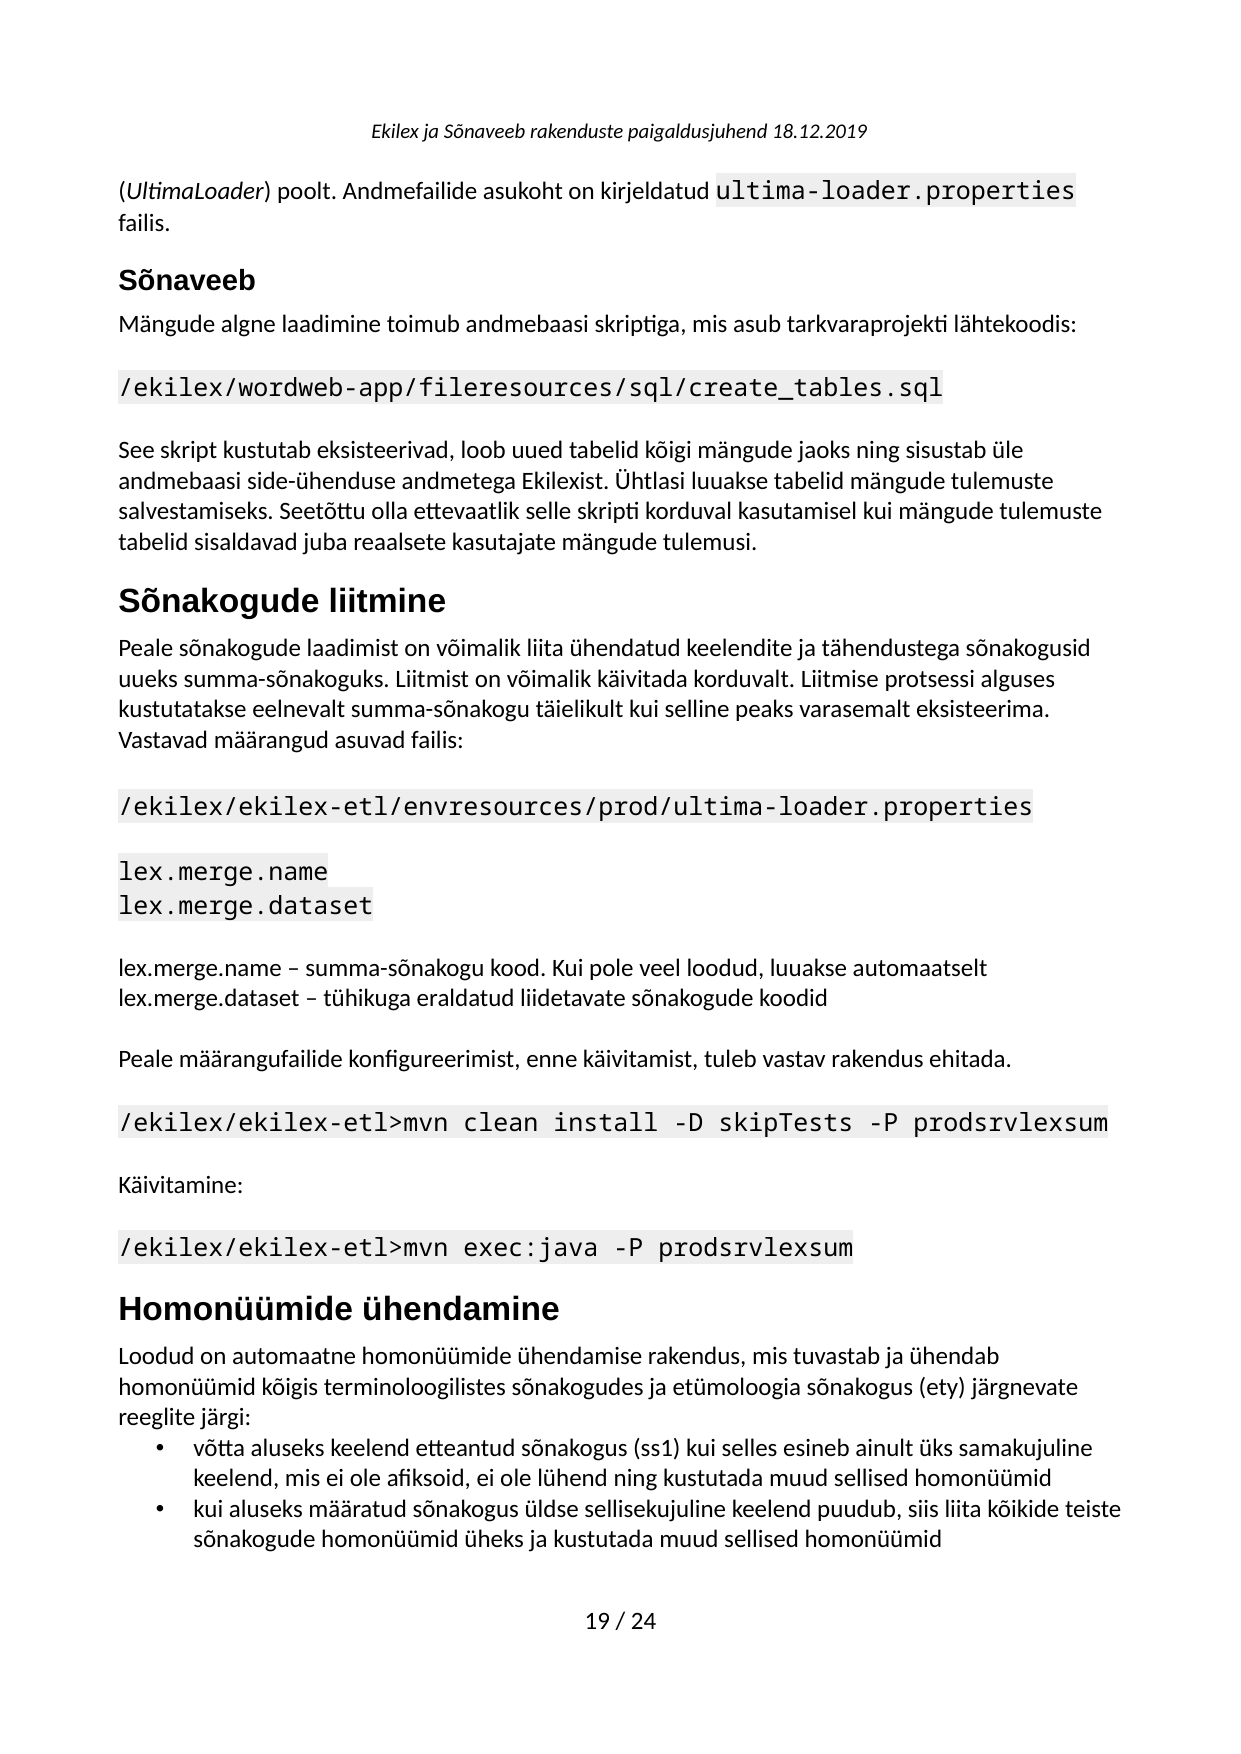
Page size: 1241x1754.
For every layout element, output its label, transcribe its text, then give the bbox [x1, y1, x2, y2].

list võtta aluseks keelend etteantud sõnakogus (ss1) kui selles esineb ainult üks samakujuline keelend, mis ei ole afiksoid, ei ole lühend ning kustutada muud sellised homonüümid [156, 1432, 1122, 1493]
text Käivitamine: [118, 1169, 1122, 1199]
text See skript kustutab eksisteerivad, loob uued tabelid kõigi mängude jaoks ning sisustab üle andmebaasi side-ühenduse andmetega Ekilexist. Ühtlasi luuakse tabelid mängude tulemuste salvestamiseks. Seetõttu olla ettevaatlik selle skripti korduval kasutamisel kui mängude tulemuste tabelid sisaldavad juba reaalsete kasutajate mängude tulemusi. [118, 434, 1122, 556]
text lex.merge.name – summa-sõnakogu kood. Kui pole veel loodud, luuakse automaatselt [118, 952, 1122, 982]
text lex.merge.name [118, 853, 1122, 887]
text Peale sõnakogude laadimist on võimalik liita ühendatud keelendite ja tähendustega sõnakogusid uueks summa-sõnakoguks. Liitmist on võimalik käivitada korduvalt. Liitmise protsessi alguses kustutatakse eelnevalt summa-sõnakogu täielikult kui selline peaks varasemalt eksisteerima. [118, 632, 1122, 724]
text Loodud on automaatne homonüümide ühendamise rakendus, mis tuvastab ja ühendab homonüümid kõigis terminoloogilistes sõnakogudes ja etümoloogia sõnakogus (ety) järgnevate reeglite järgi: [118, 1340, 1122, 1432]
text Peale määrangufailide konfigureerimist, enne käivitamist, tuleb vastav rakendus ehitada. [118, 1043, 1122, 1074]
subtitle Homonüümide ühendamine [118, 1289, 1122, 1328]
text Vastavad määrangud asuvad failis: [118, 724, 1122, 754]
text Mängude algne laadimine toimub andmebaasi skriptiga, mis asub tarkvaraprojekti lähtekoodis: [118, 309, 1122, 339]
text /ekilex/ekilex-etl>mvn exec:java -P prodsrvlexsum [118, 1230, 1122, 1264]
text /ekilex/wordweb-app/fileresources/sql/create_tables.sql [118, 370, 1122, 404]
text /ekilex/ekilex-etl/envresources/prod/ultima-loader.properties [118, 789, 1122, 823]
text lex.merge.dataset – tühikuga eraldatud liidetavate sõnakogude koodid [118, 982, 1122, 1013]
text /ekilex/ekilex-etl>mvn clean install -D skipTests -P prodsrvlexsum [118, 1104, 1122, 1138]
subtitle Sõnaveeb [118, 263, 1122, 296]
text (UltimaLoader) poolt. Andmefailide asukoht on kirjeldatud ultima-loader.properties failis. [118, 173, 1122, 238]
list kui aluseks määratud sõnakogus üldse sellisekujuline keelend puudub, siis liita kõikide teiste sõnakogude homonüümid üheks ja kustutada muud sellised homonüümid [156, 1493, 1122, 1554]
text lex.merge.dataset [118, 887, 1122, 921]
subtitle Sõnakogude liitmine [118, 581, 1122, 620]
